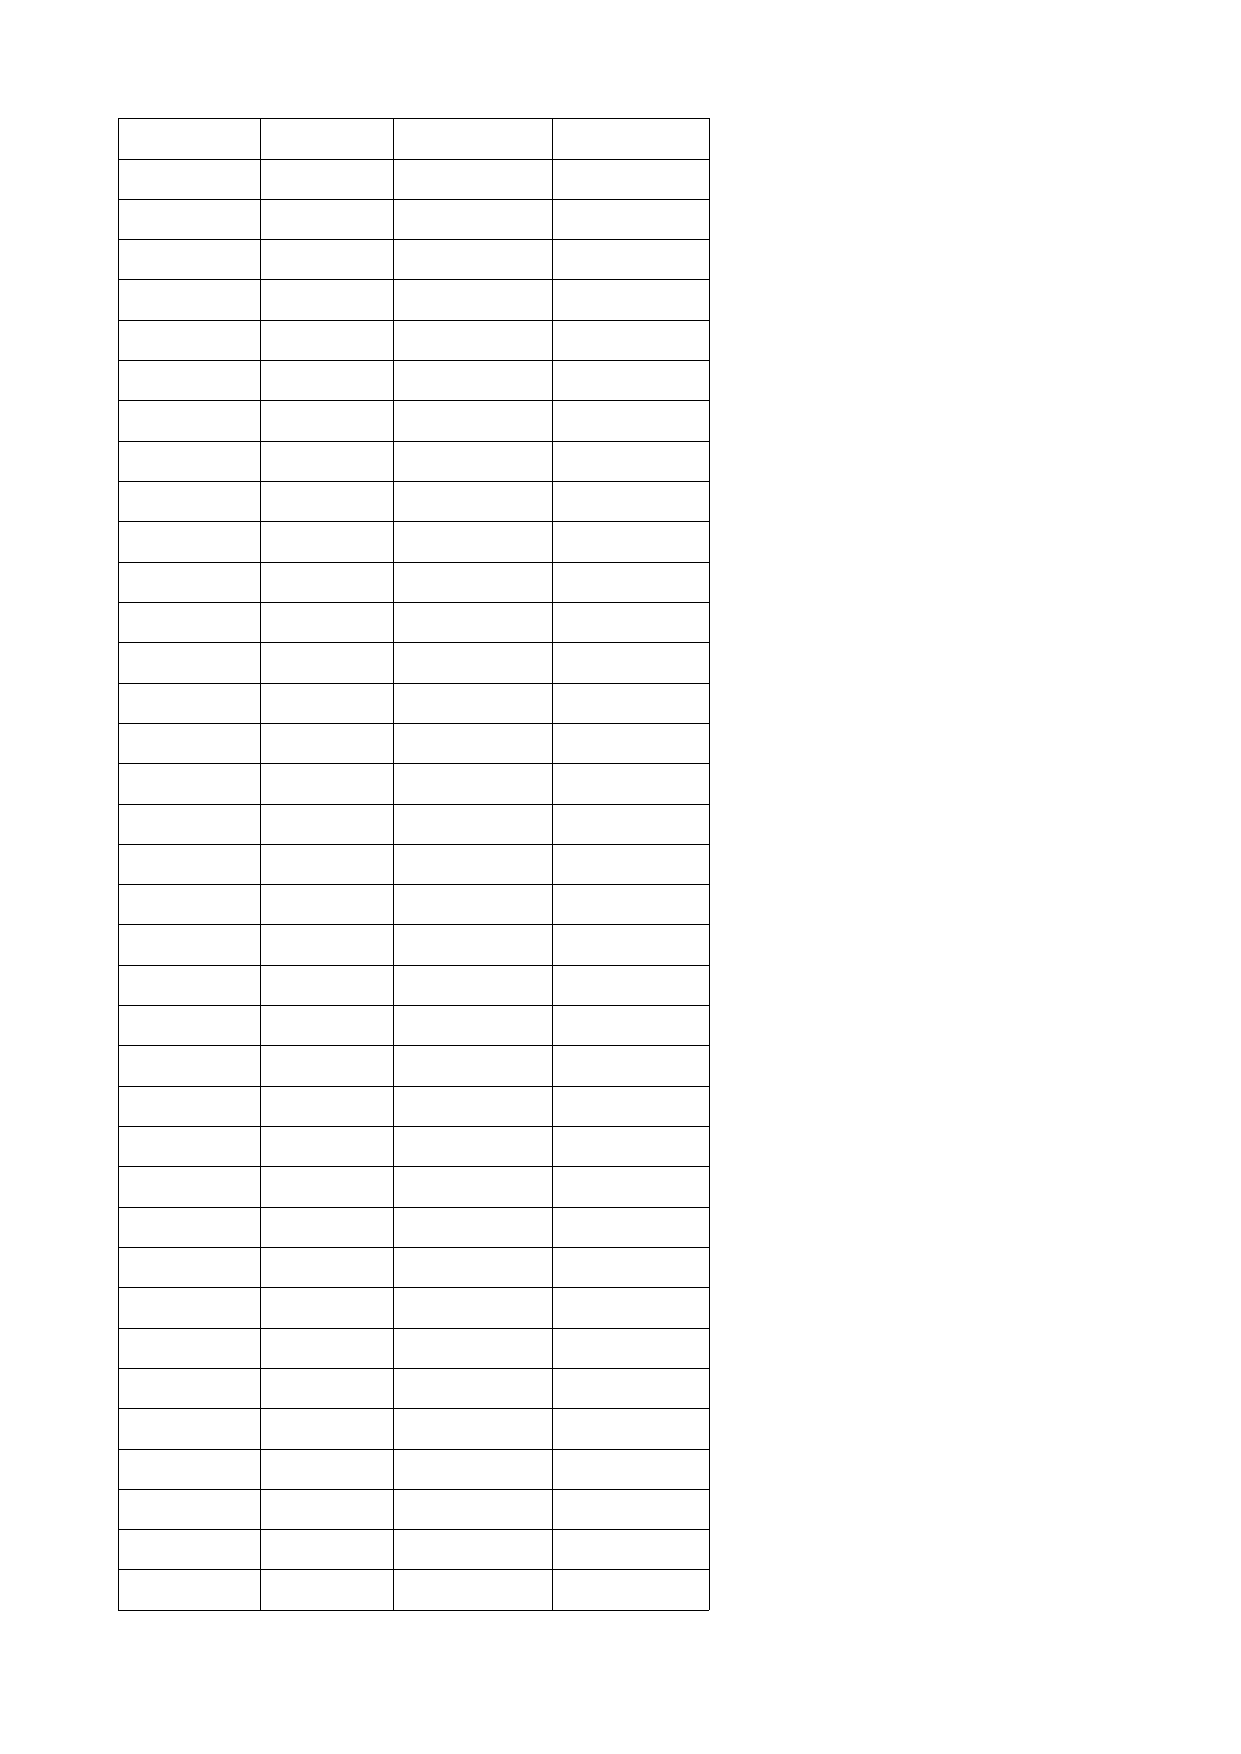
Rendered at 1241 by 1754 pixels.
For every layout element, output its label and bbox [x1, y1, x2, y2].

table_cell [261, 724, 393, 763]
table_cell [553, 563, 709, 602]
table_cell [119, 1167, 260, 1207]
table_cell [119, 1288, 260, 1327]
table_cell [394, 966, 552, 1005]
table_cell [119, 563, 260, 602]
table_cell [261, 684, 393, 723]
table_cell [261, 643, 393, 682]
table_cell [119, 119, 260, 158]
table_cell [394, 1006, 552, 1045]
table_cell [261, 442, 393, 481]
table_cell [394, 1369, 552, 1408]
table_cell [119, 684, 260, 723]
table_cell [553, 522, 709, 562]
table_cell [119, 603, 260, 642]
table_cell [553, 1006, 709, 1045]
table_cell [394, 805, 552, 844]
table_cell [261, 805, 393, 844]
table_cell [261, 1288, 393, 1327]
table_cell [553, 442, 709, 481]
table_cell [119, 1409, 260, 1448]
table_cell [119, 280, 260, 320]
table_cell [553, 805, 709, 844]
table_cell [261, 1167, 393, 1207]
table_cell [394, 684, 552, 723]
table_cell [394, 442, 552, 481]
table_cell [394, 361, 552, 400]
table_cell [119, 643, 260, 682]
table_cell [261, 200, 393, 239]
table_cell [553, 160, 709, 199]
table_cell [394, 1490, 552, 1529]
table_cell [261, 925, 393, 965]
table_cell [261, 1127, 393, 1166]
table_cell [119, 200, 260, 239]
table_cell [394, 321, 552, 360]
table_cell [119, 442, 260, 481]
table_cell [261, 1490, 393, 1529]
table_cell [119, 764, 260, 803]
table_cell [553, 200, 709, 239]
table_cell [119, 1369, 260, 1408]
table_cell [119, 361, 260, 400]
table_cell [119, 805, 260, 844]
table_cell [261, 280, 393, 320]
table_cell [394, 119, 552, 158]
table_cell [394, 522, 552, 562]
table_cell [261, 522, 393, 562]
table_cell [394, 482, 552, 521]
table_cell [553, 1046, 709, 1086]
table_cell [261, 1570, 393, 1610]
table_cell [119, 401, 260, 441]
table_cell [553, 643, 709, 682]
table_cell [261, 240, 393, 279]
table_cell [553, 1530, 709, 1569]
table_cell [119, 724, 260, 763]
table_cell [119, 160, 260, 199]
table_cell [394, 845, 552, 884]
table_cell [553, 1167, 709, 1207]
table_cell [119, 885, 260, 924]
table_cell [119, 1127, 260, 1166]
table_cell [553, 280, 709, 320]
table_cell [394, 925, 552, 965]
table_cell [119, 1046, 260, 1086]
table_cell [553, 603, 709, 642]
table_cell [261, 361, 393, 400]
table_cell [553, 119, 709, 158]
table_cell [394, 1087, 552, 1126]
table_cell [261, 764, 393, 803]
table_cell [394, 1127, 552, 1166]
table_cell [119, 522, 260, 562]
table_cell [394, 885, 552, 924]
table_cell [394, 603, 552, 642]
table_cell [394, 1046, 552, 1086]
table_cell [394, 1570, 552, 1610]
table_cell [553, 845, 709, 884]
table_cell [394, 1167, 552, 1207]
table_cell [261, 1046, 393, 1086]
table_cell [553, 764, 709, 803]
table_cell [261, 1329, 393, 1368]
table_cell [553, 321, 709, 360]
table_cell [553, 1490, 709, 1529]
table_cell [261, 1006, 393, 1045]
table_cell [553, 1450, 709, 1489]
table_cell [261, 1248, 393, 1287]
table_cell [553, 885, 709, 924]
table_cell [553, 684, 709, 723]
table_cell [261, 401, 393, 441]
table_cell [553, 1570, 709, 1610]
table_cell [119, 482, 260, 521]
table_cell [261, 1409, 393, 1448]
table_cell [261, 1087, 393, 1126]
table_cell [261, 1208, 393, 1247]
table_cell [394, 401, 552, 441]
table_cell [553, 1127, 709, 1166]
table_cell [261, 1450, 393, 1489]
table_cell [261, 845, 393, 884]
table_cell [553, 401, 709, 441]
table_cell [553, 240, 709, 279]
table_cell [119, 1006, 260, 1045]
table_cell [553, 925, 709, 965]
table_cell [394, 764, 552, 803]
table_cell [394, 1450, 552, 1489]
table_cell [553, 1248, 709, 1287]
table_cell [553, 724, 709, 763]
table_cell [394, 1248, 552, 1287]
table_cell [119, 240, 260, 279]
table_cell [261, 1369, 393, 1408]
table_cell [394, 1208, 552, 1247]
table_cell [553, 1369, 709, 1408]
table_cell [119, 845, 260, 884]
table_cell [119, 1450, 260, 1489]
table_cell [261, 966, 393, 1005]
table_cell [261, 1530, 393, 1569]
table_cell [261, 321, 393, 360]
table_cell [119, 1248, 260, 1287]
table_cell [261, 885, 393, 924]
table_cell [119, 925, 260, 965]
table_cell [261, 603, 393, 642]
table_cell [394, 280, 552, 320]
table_cell [394, 1409, 552, 1448]
table_cell [553, 482, 709, 521]
table_cell [394, 240, 552, 279]
table_cell [394, 1329, 552, 1368]
table_cell [394, 724, 552, 763]
table_cell [261, 160, 393, 199]
table_cell [553, 361, 709, 400]
table_cell [394, 160, 552, 199]
table_cell [394, 643, 552, 682]
table_cell [119, 1329, 260, 1368]
table_cell [119, 1530, 260, 1569]
table_cell [119, 966, 260, 1005]
table_cell [553, 1409, 709, 1448]
table_cell [394, 200, 552, 239]
table_cell [553, 1087, 709, 1126]
table_cell [119, 321, 260, 360]
table_cell [553, 966, 709, 1005]
table_cell [261, 119, 393, 158]
table_cell [119, 1208, 260, 1247]
table_cell [261, 482, 393, 521]
table_cell [119, 1570, 260, 1610]
table_cell [553, 1329, 709, 1368]
table_cell [261, 563, 393, 602]
table_cell [553, 1208, 709, 1247]
table_cell [394, 1530, 552, 1569]
table_cell [394, 1288, 552, 1327]
table_cell [394, 563, 552, 602]
table_cell [119, 1490, 260, 1529]
table_cell [119, 1087, 260, 1126]
table_cell [553, 1288, 709, 1327]
